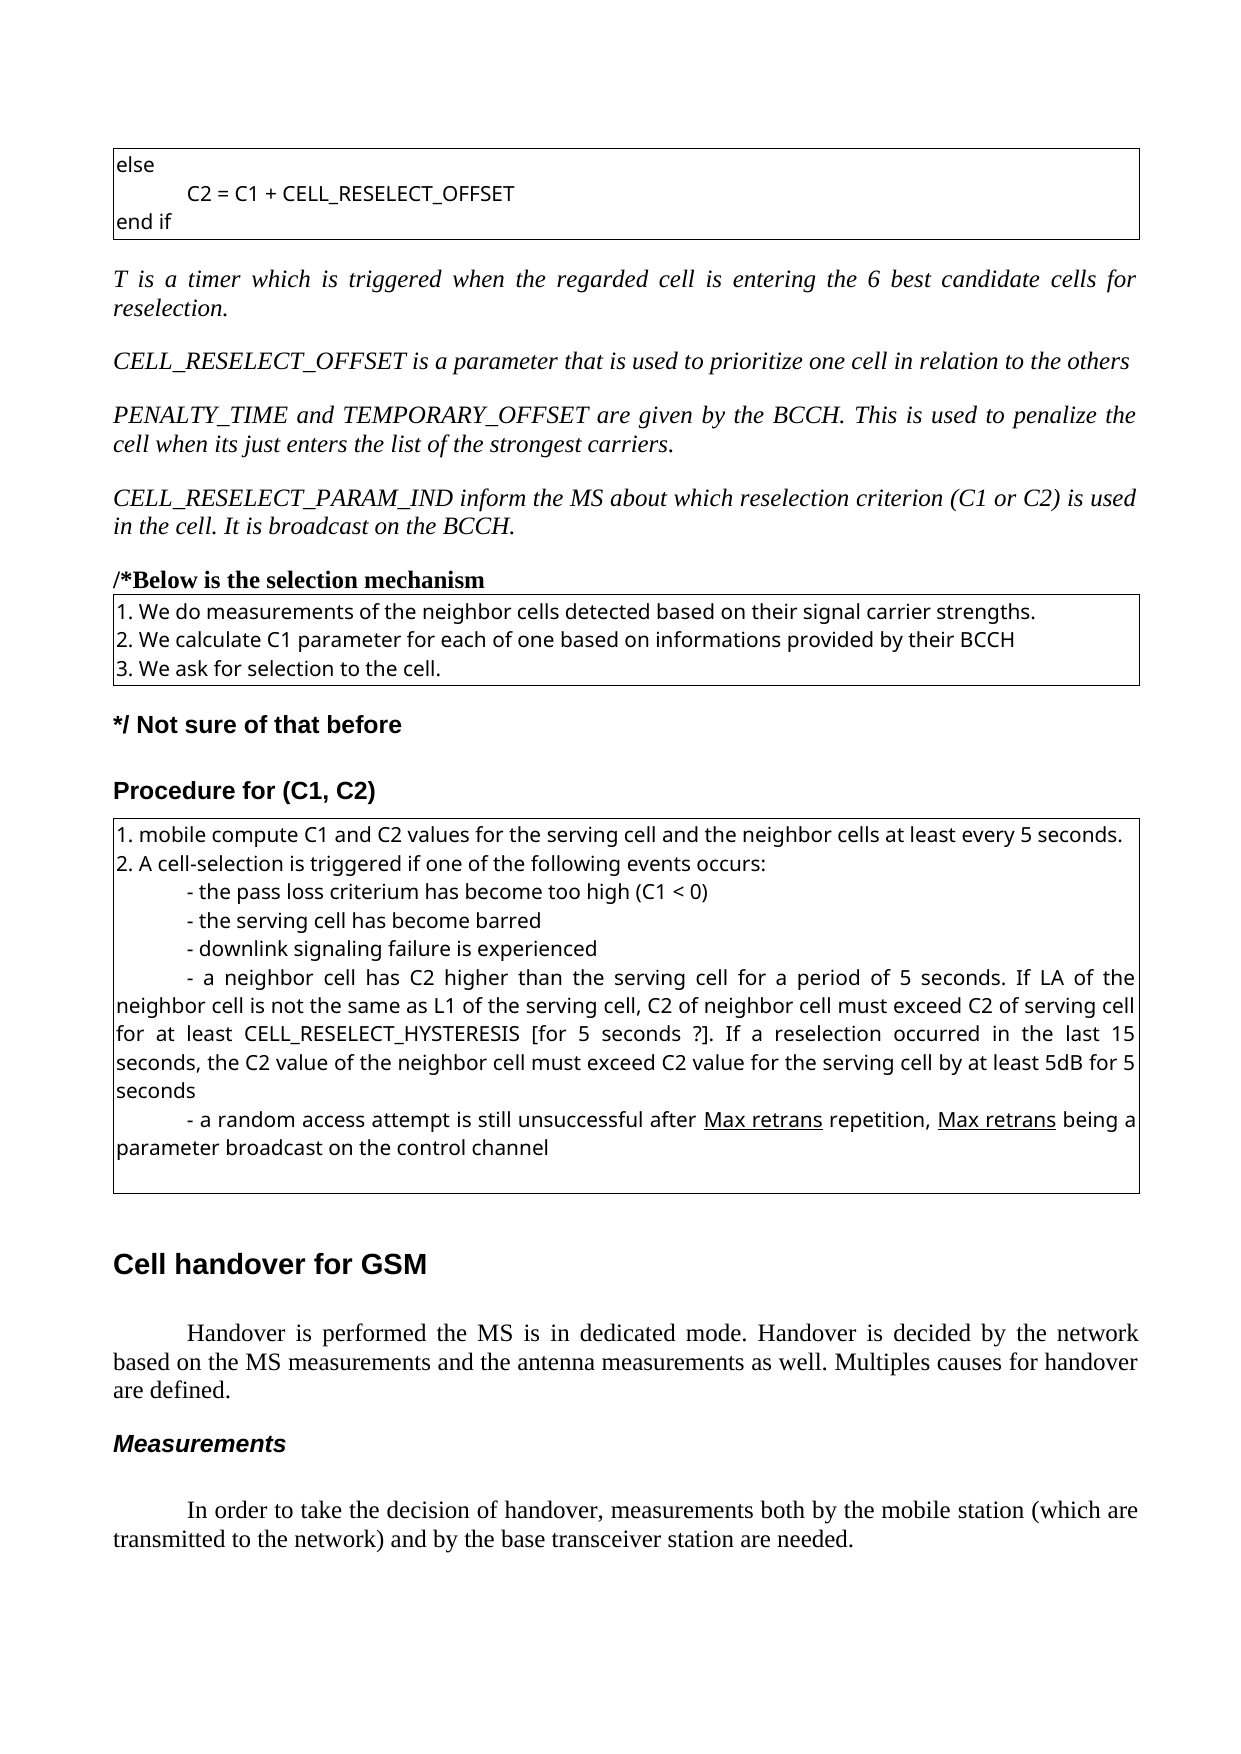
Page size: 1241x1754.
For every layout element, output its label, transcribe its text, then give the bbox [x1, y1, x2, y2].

text - a random access attempt is still unsuccessful after Max retrans repetition, Max retrans being a parameter broadcast on the control channel [114, 1102, 1139, 1162]
text - a neighbor cell has C2 higher than the serving cell for a period of 5 seconds. If LA of the neighbor cell is not the same as L1 of the serving cell, C2 of neighbor cell must exceed C2 of serving cell for at least CELL_RESELECT_HYSTERESIS [for 5 seconds ?]. If a reselection occurred in the last 15 seconds, the C2 value of the neighbor cell must exceed C2 value for the serving cell by at least 5dB for 5 seconds [114, 959, 1139, 1102]
text - downlink signaling failure is experienced [114, 931, 1139, 959]
text 2. We calculate C1 parameter for each of one based on informations provided by their BCCH [114, 622, 1139, 651]
text 1. We do measurements of the neighbor cells detected based on their signal carrier strengths. [114, 595, 1139, 622]
text Handover is performed the MS is in dedicated mode. Handover is decided by the network based on the MS measurements and the antenna measurements as well. Multiples causes for handover are defined. [113, 1318, 1139, 1404]
text PENALTY_TIME and TEMPORARY_OFFSET are given by the BCCH. This is used to penalize the cell when its just enters the list of the strongest carriers. [113, 400, 1139, 458]
text CELL_RESELECT_PARAM_IND inform the MS about which reselection criterion (C1 or C2) is used in the cell. It is broadcast on the BCCH. [113, 483, 1139, 540]
text end if [114, 204, 1139, 239]
text /*Below is the selection mechanism [113, 565, 1139, 594]
text CELL_RESELECT_OFFSET is a parameter that is used to prioritize one cell in relation to the others [113, 346, 1139, 375]
subtitle */ Not sure of that before [113, 710, 1139, 739]
text 1. mobile compute C1 and C2 values for the serving cell and the neighbor cells at least every 5 seconds. [114, 819, 1139, 846]
text else [114, 149, 1139, 176]
text - the pass loss criterium has become too high (C1 < 0) [114, 874, 1139, 903]
text T is a timer which is triggered when the regarded cell is entering the 6 best candidate cells for reselection. [113, 264, 1139, 321]
text In order to take the decision of handover, measurements both by the mobile station (which are transmitted to the network) and by the base transceiver station are needed. [113, 1495, 1139, 1553]
subtitle Measurements [113, 1429, 1139, 1458]
subtitle Cell handover for GSM [113, 1247, 1139, 1280]
text 2. A cell-selection is triggered if one of the following events occurs: [114, 846, 1139, 874]
subtitle Procedure for (C1, C2) [113, 776, 1139, 805]
text - the serving cell has become barred [114, 903, 1139, 931]
text C2 = C1 + CELL_RESELECT_OFFSET [114, 176, 1139, 204]
text 3. We ask for selection to the cell. [114, 651, 1139, 685]
